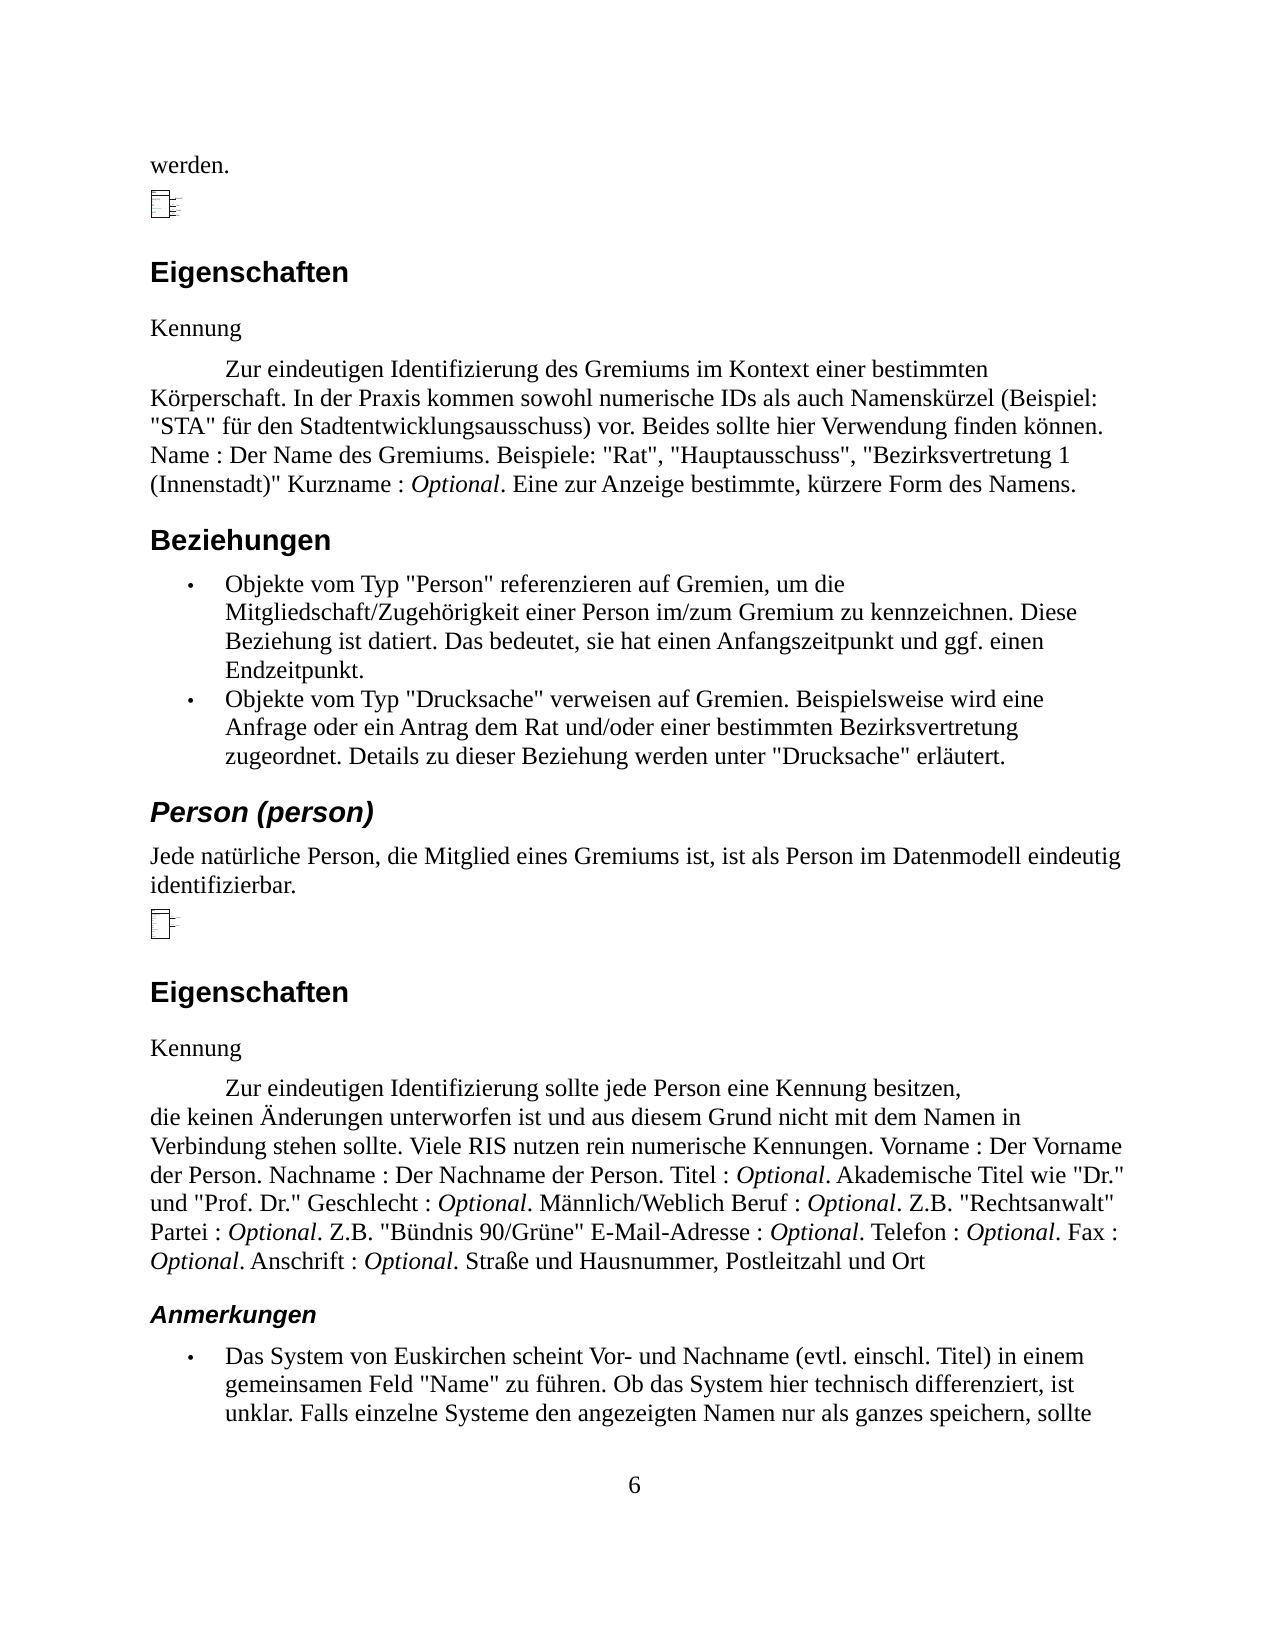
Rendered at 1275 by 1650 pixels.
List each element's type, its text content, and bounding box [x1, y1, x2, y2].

list Objekte vom Typ "Person" referenzieren auf Gremien, um die Mitgliedschaft/Zugehörigkeit einer Person im/zum Gremium zu kennzeichnen. Diese Beziehung ist datiert. Das bedeutet, sie hat einen Anfangszeitpunkt und ggf. einen Endzeitpunkt. [187, 569, 1125, 684]
text Körperschaft. In der Praxis kommen sowohl numerische IDs als auch Namenskürzel (Beispiel: "STA" für den Stadtentwicklungsausschuss) vor. Beides sollte hier Verwendung finden können. Name : Der Name des Gremiums. Beispiele: "Rat", "Hauptausschuss", "Bezirksvertretung 1 (Innenstadt)" Kurzname : Optional. Eine zur Anzeige bestimmte, kürzere Form des Namens. [150, 383, 1125, 498]
subtitle Eigenschaften [150, 255, 1125, 289]
subtitle Beziehungen [150, 523, 1125, 556]
text Zur eindeutigen Identifizierung des Gremiums im Kontext einer bestimmten [225, 354, 1125, 383]
text die keinen Änderungen unterworfen ist und aus diesem Grund nicht mit dem Namen in Verbindung stehen sollte. Viele RIS nutzen rein numerische Kennungen. Vorname : Der Vorname der Person. Nachname : Der Nachname der Person. Titel : Optional. Akademische Titel wie "Dr." und "Prof. Dr." Geschlecht : Optional. Männlich/Weblich Beruf : Optional. Z.B. "Rechtsanwalt" Partei : Optional. Z.B. "Bündnis 90/Grüne" E-Mail-Adresse : Optional. Telefon : Optional. Fax : Optional. Anschrift : Optional. Straße und Hausnummer, Postleitzahl und Ort [150, 1102, 1125, 1275]
subtitle Person (person) [150, 795, 1125, 828]
text werden. [150, 150, 1125, 179]
list Das System von Euskirchen scheint Vor- und Nachname (evtl. einschl. Titel) in einem gemeinsamen Feld "Name" zu führen. Ob das System hier technisch differenziert, ist unklar. Falls einzelne Systeme den angezeigten Namen nur als ganzes speichern, sollte [187, 1341, 1125, 1427]
subtitle Anmerkungen [150, 1300, 1125, 1328]
list Objekte vom Typ "Drucksache" verweisen auf Gremien. Beispielsweise wird eine Anfrage oder ein Antrag dem Rat und/oder einer bestimmten Bezirksvertretung zugeordnet. Details zu dieser Beziehung werden unter "Drucksache" erläutert. [187, 684, 1125, 770]
text Jede natürliche Person, die Mitglied eines Gremiums ist, ist als Person im Datenmodell eindeutig identifizierbar. [150, 841, 1125, 898]
text Kennung [150, 1033, 1125, 1062]
text Kennung [150, 313, 1125, 342]
subtitle Eigenschaften [150, 975, 1125, 1008]
text Zur eindeutigen Identifizierung sollte jede Person eine Kennung besitzen, [225, 1073, 1125, 1102]
